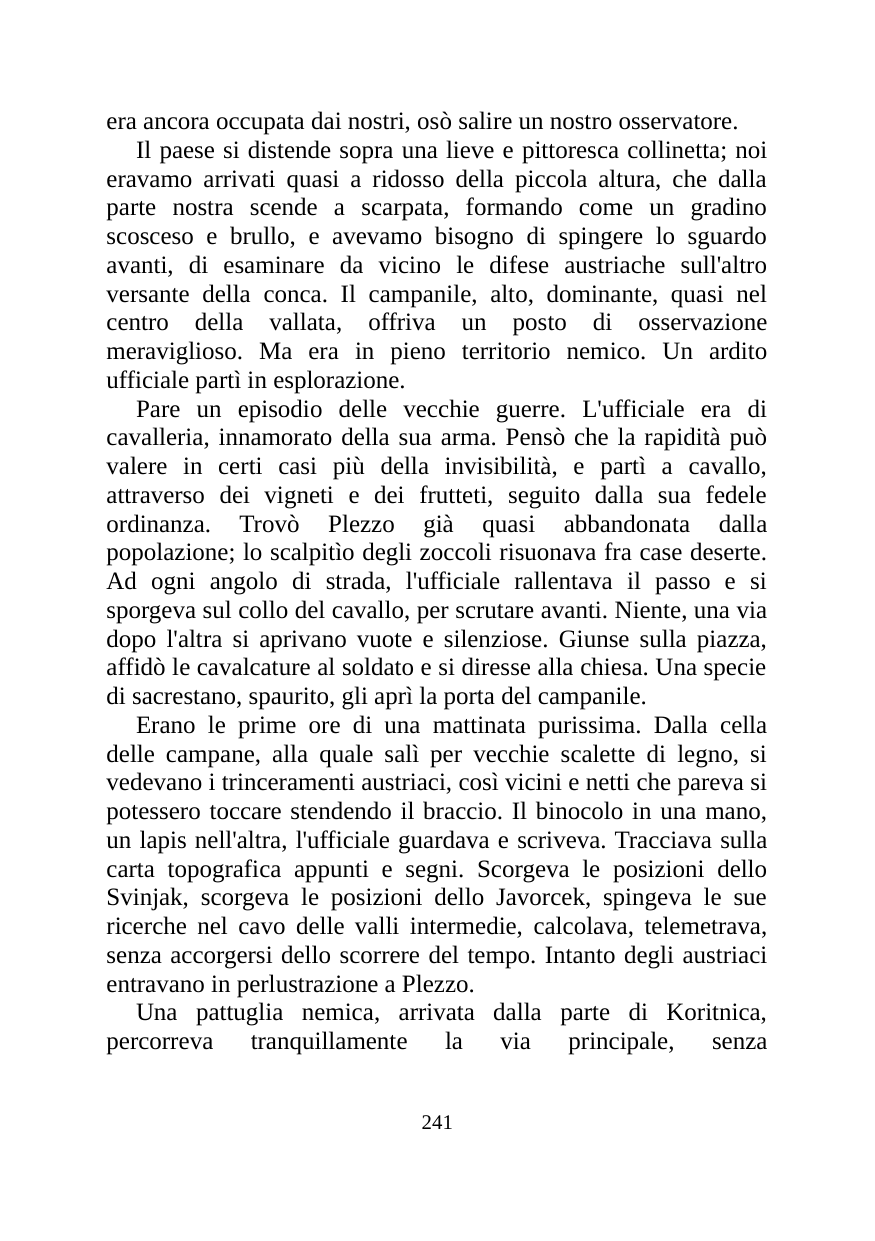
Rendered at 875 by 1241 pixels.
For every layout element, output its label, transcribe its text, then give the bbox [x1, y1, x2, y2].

text Erano le prime ore di una mattinata purissima. Dalla cella delle campane, alla quale salì per vecchie scalette di legno, si vedevano i trinceramenti austriaci, così vicini e netti che pareva si potessero toccare stendendo il braccio. Il binocolo in una mano, un lapis nell'altra, l'ufficiale guardava e scriveva. Tracciava sulla carta topografica appunti e segni. Scorgeva le posizioni dello Svinjak, scorgeva le posizioni dello Javorcek, spingeva le sue ricerche nel cavo delle valli intermedie, calcolava, telemetrava, senza accorgersi dello scorrere del tempo. Intanto degli austriaci entravano in perlustrazione a Plezzo. [106, 710, 768, 997]
text Il paese si distende sopra una lieve e pittoresca collinetta; noi eravamo arrivati quasi a ridosso della piccola altura, che dalla parte nostra scende a scarpata, formando come un gradino scosceso e brullo, e avevamo bisogno di spingere lo sguardo avanti, di esaminare da vicino le difese austriache sull'altro versante della conca. Il campanile, alto, dominante, quasi nel centro della vallata, offriva un posto di osservazione meraviglioso. Ma era in pieno territorio nemico. Un ardito ufficiale partì in esplorazione. [106, 135, 768, 394]
text era ancora occupata dai nostri, osò salire un nostro osservatore. [106, 106, 768, 135]
text Una pattuglia nemica, arrivata dalla parte di Koritnica, percorreva tranquillamente la via principale, senza [106, 997, 768, 1055]
text Pare un episodio delle vecchie guerre. L'ufficiale era di cavalleria, innamorato della sua arma. Pensò che la rapidità può valere in certi casi più della invisibilità, e partì a cavallo, attraverso dei vigneti e dei frutteti, seguito dalla sua fedele ordinanza. Trovò Plezzo già quasi abbandonata dalla popolazione; lo scalpitìo degli zoccoli risuonava fra case deserte. Ad ogni angolo di strada, l'ufficiale rallentava il passo e si sporgeva sul collo del cavallo, per scrutare avanti. Niente, una via dopo l'altra si aprivano vuote e silenziose. Giunse sulla piazza, affidò le cavalcature al soldato e si diresse alla chiesa. Una specie di sacrestano, spaurito, gli aprì la porta del campanile. [106, 394, 768, 710]
